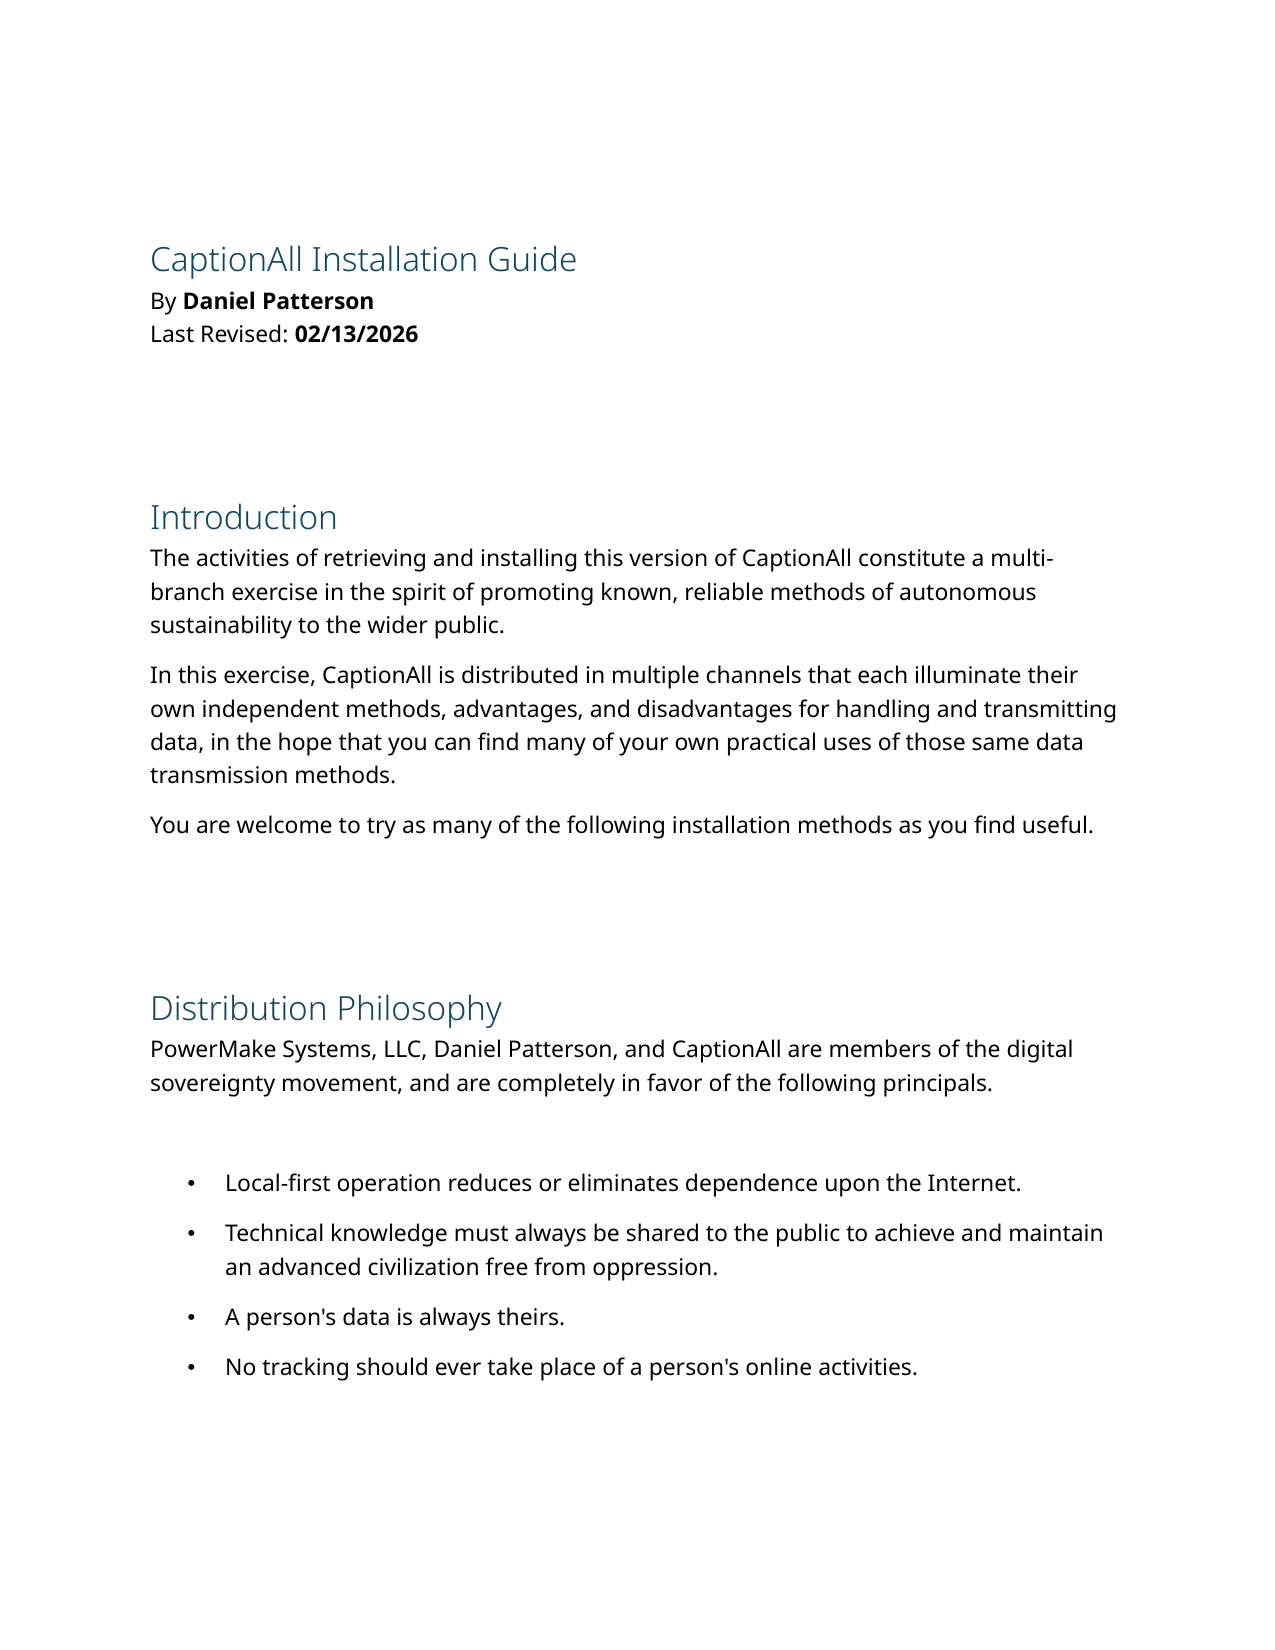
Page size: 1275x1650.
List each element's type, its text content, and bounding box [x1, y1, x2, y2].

list Local-first operation reduces or eliminates dependence upon the Internet. [187, 1167, 1125, 1198]
list No tracking should ever take place of a person's online activities. [187, 1351, 1125, 1382]
list Technical knowledge must always be shared to the public to achieve and maintain an advanced civilization free from oppression. [187, 1217, 1125, 1282]
subtitle Distribution Philosophy [150, 985, 1125, 1030]
text The activities of retrieving and installing this version of CaptionAll constitute a multi-branch exercise in the spirit of promoting known, reliable methods of autonomous sustainability to the wider public. [150, 542, 1125, 640]
text In this exercise, CaptionAll is distributed in multiple channels that each illuminate their own independent methods, advantages, and disadvantages for handling and transmitting data, in the hope that you can find many of your own practical uses of those same data transmission methods. [150, 659, 1125, 791]
subtitle CaptionAll Installation Guide [150, 236, 1125, 282]
text You are welcome to try as many of the following installation methods as you find useful. [150, 809, 1125, 841]
text PowerMake Systems, LLC, Daniel Patterson, and CaptionAll are members of the digital sovereignty movement, and are completely in favor of the following principals. [150, 1033, 1125, 1098]
subtitle Introduction [150, 493, 1125, 539]
list A person's data is always theirs. [187, 1301, 1125, 1332]
text By Daniel Patterson Last Revised: 02/13/2026 [150, 285, 1125, 349]
